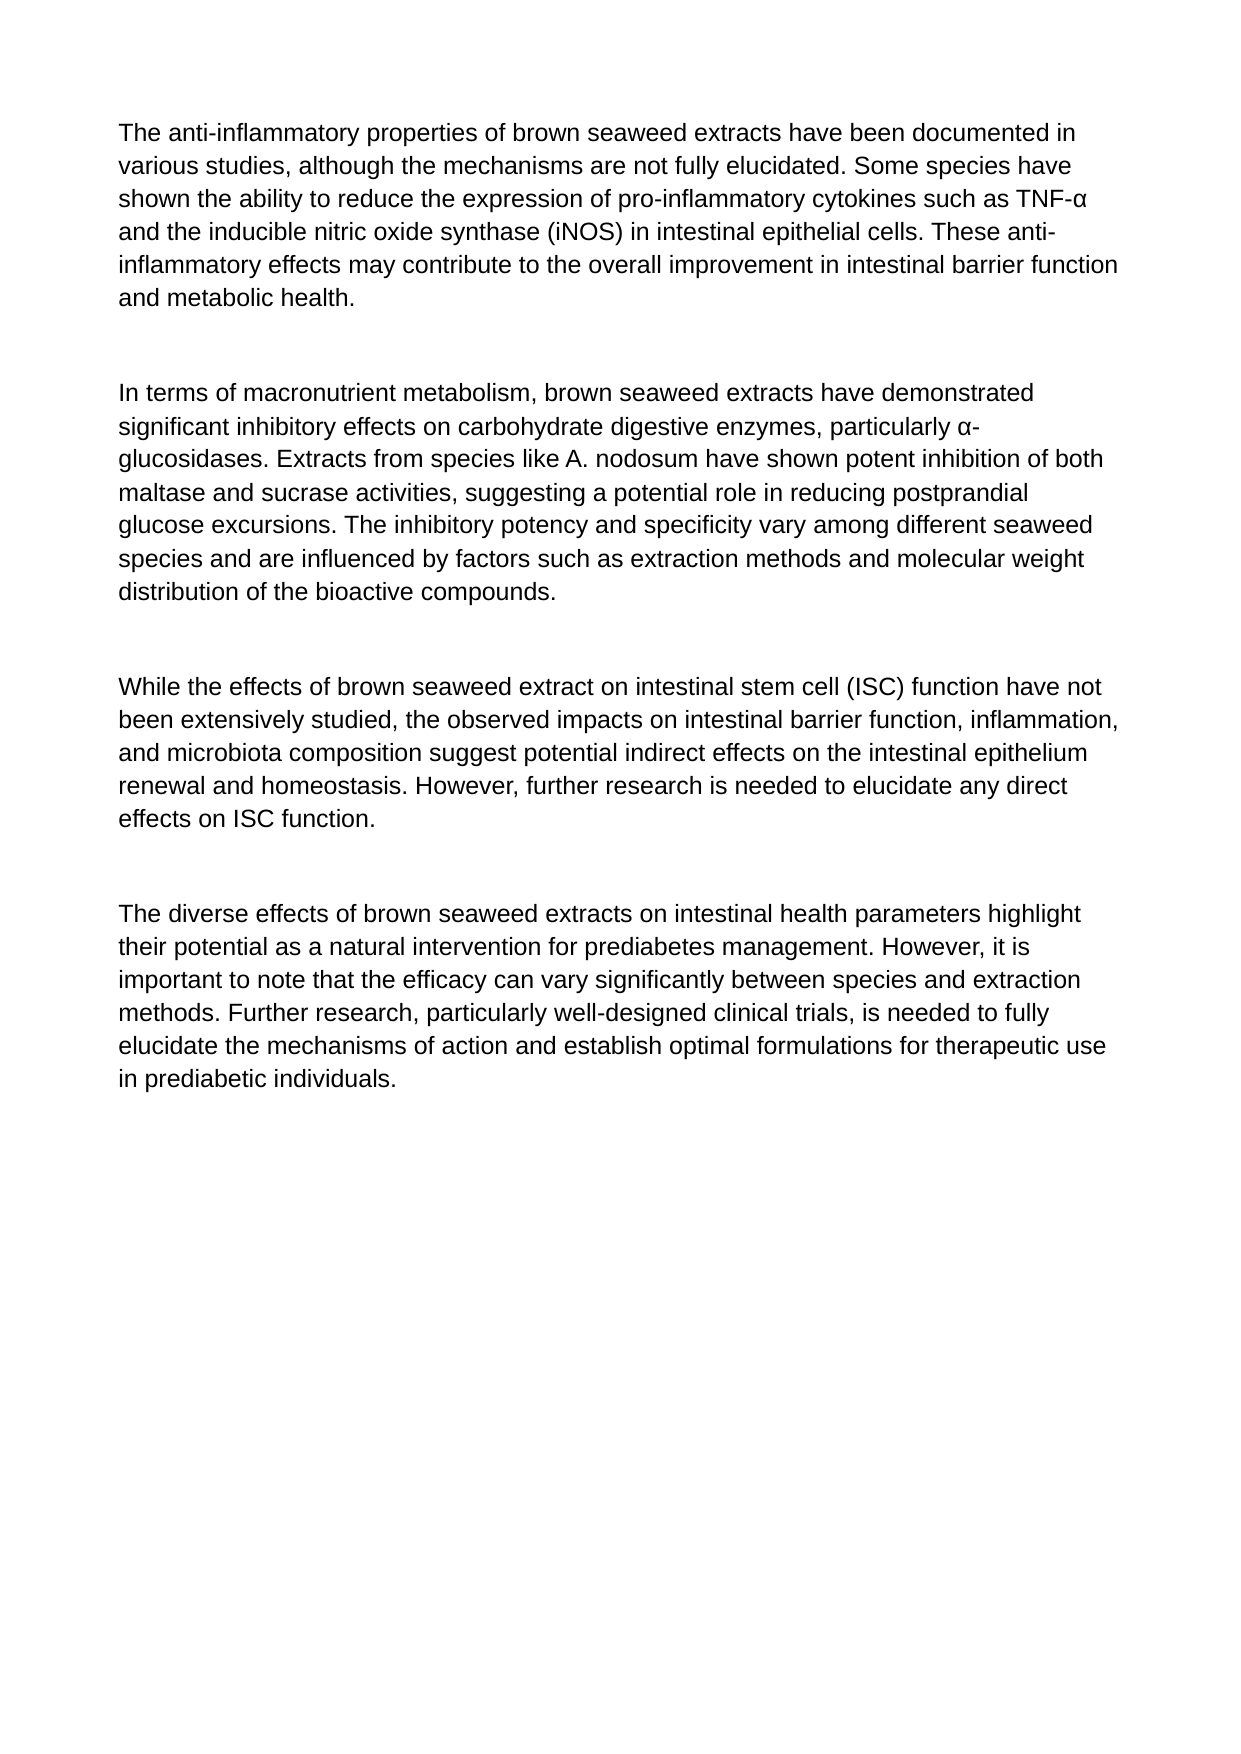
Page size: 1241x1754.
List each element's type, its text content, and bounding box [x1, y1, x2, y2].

text The diverse effects of brown seaweed extracts on intestinal health parameters highlight their potential as a natural intervention for prediabetes management. However, it is important to note that the efficacy can vary significantly between species and extraction methods. Further research, particularly well-designed clinical trials, is needed to fully elucidate the mechanisms of action and establish optimal formulations for therapeutic use in prediabetic individuals. [118, 899, 1122, 1093]
text In terms of macronutrient metabolism, brown seaweed extracts have demonstrated significant inhibitory effects on carbohydrate digestive enzymes, particularly α-glucosidases. Extracts from species like A. nodosum have shown potent inhibition of both maltase and sucrase activities, suggesting a potential role in reducing postprandial glucose excursions. The inhibitory potency and specificity vary among different seaweed species and are influenced by factors such as extraction methods and molecular weight distribution of the bioactive compounds. [118, 378, 1122, 605]
text The anti-inflammatory properties of brown seaweed extracts have been documented in various studies, although the mechanisms are not fully elucidated. Some species have shown the ability to reduce the expression of pro-inflammatory cytokines such as TNF-α and the inducible nitric oxide synthase (iNOS) in intestinal epithelial cells. These anti-inflammatory effects may contribute to the overall improvement in intestinal barrier function and metabolic health. [118, 118, 1122, 312]
text While the effects of brown seaweed extract on intestinal stem cell (ISC) function have not been extensively studied, the observed impacts on intestinal barrier function, inflammation, and microbiota composition suggest potential indirect effects on the intestinal epithelium renewal and homeostasis. However, further research is needed to elucidate any direct effects on ISC function. [118, 672, 1122, 833]
